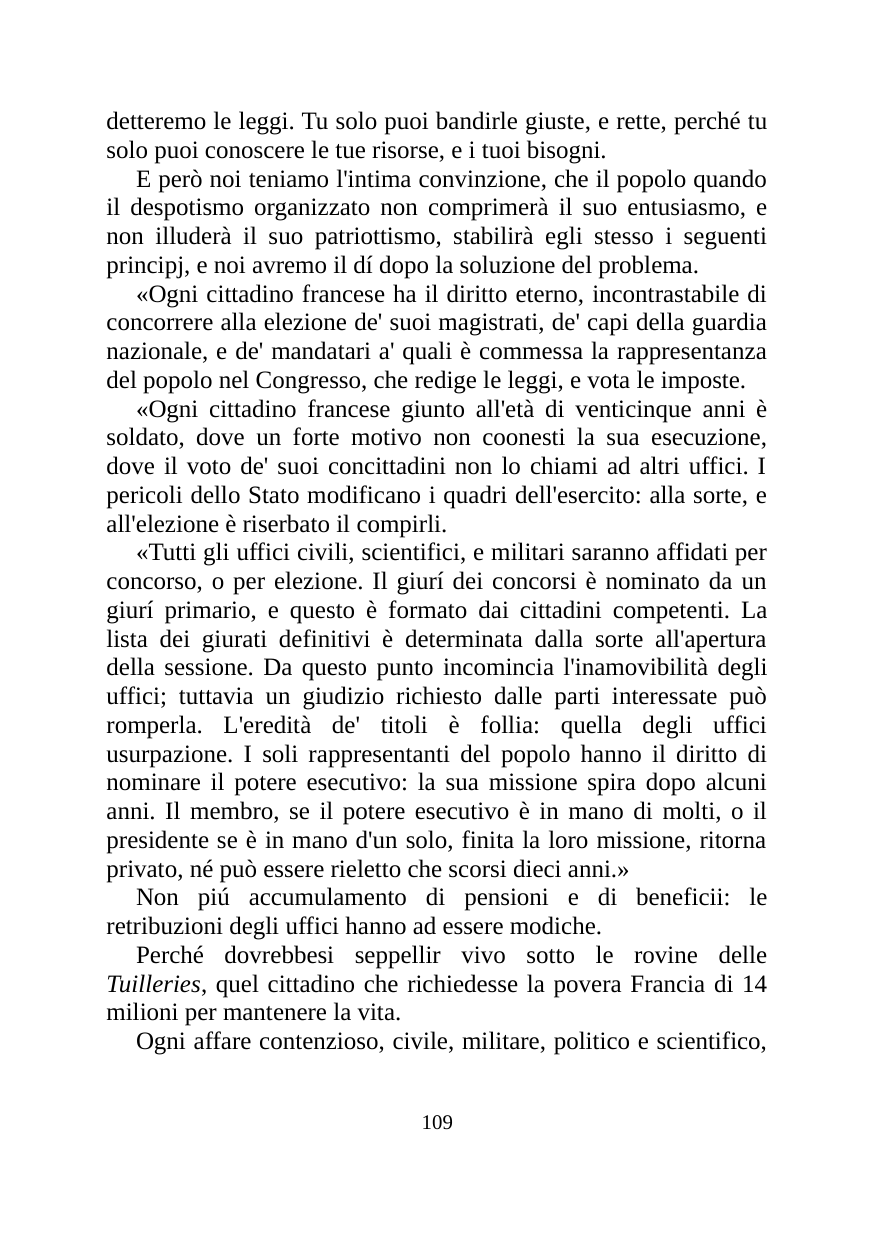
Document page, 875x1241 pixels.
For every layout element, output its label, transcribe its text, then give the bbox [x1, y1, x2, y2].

text Non piú accumulamento di pensioni e di beneficii: le retribuzioni degli uffici hanno ad essere modiche. [106, 882, 768, 940]
text detteremo le leggi. Tu solo puoi bandirle giuste, e rette, perché tu solo puoi conoscere le tue risorse, e i tuoi bisogni. [106, 106, 768, 164]
text «Ogni cittadino francese giunto all'età di venticinque anni è soldato, dove un forte motivo non coonesti la sua esecuzione, dove il voto de' suoi concittadini non lo chiami ad altri uffici. I pericoli dello Stato modificano i quadri dell'esercito: alla sorte, e all'elezione è riserbato il compirli. [106, 394, 768, 537]
text Perché dovrebbesi seppellir vivo sotto le rovine delle Tuilleries, quel cittadino che richiedesse la povera Francia di 14 milioni per mantenere la vita. [106, 940, 768, 1026]
text «Ogni cittadino francese ha il diritto eterno, incontrastabile di concorrere alla elezione de' suoi magistrati, de' capi della guardia nazionale, e de' mandatari a' quali è commessa la rappresentanza del popolo nel Congresso, che redige le leggi, e vota le imposte. [106, 279, 768, 394]
text Ogni affare contenzioso, civile, militare, politico e scientifico, [106, 1026, 768, 1055]
text E però noi teniamo l'intima convinzione, che il popolo quando il despotismo organizzato non comprimerà il suo entusiasmo, e non illuderà il suo patriottismo, stabilirà egli stesso i seguenti principj, e noi avremo il dí dopo la soluzione del problema. [106, 164, 768, 279]
text «Tutti gli uffici civili, scientifici, e militari saranno affidati per concorso, o per elezione. Il giurí dei concorsi è nominato da un giurí primario, e questo è formato dai cittadini competenti. La lista dei giurati definitivi è determinata dalla sorte all'apertura della sessione. Da questo punto incomincia l'inamovibilità degli uffici; tuttavia un giudizio richiesto dalle parti interessate può romperla. L'eredità de' titoli è follia: quella degli uffici usurpazione. I soli rappresentanti del popolo hanno il diritto di nominare il potere esecutivo: la sua missione spira dopo alcuni anni. Il membro, se il potere esecutivo è in mano di molti, o il presidente se è in mano d'un solo, finita la loro missione, ritorna privato, né può essere rieletto che scorsi dieci anni.» [106, 537, 768, 882]
